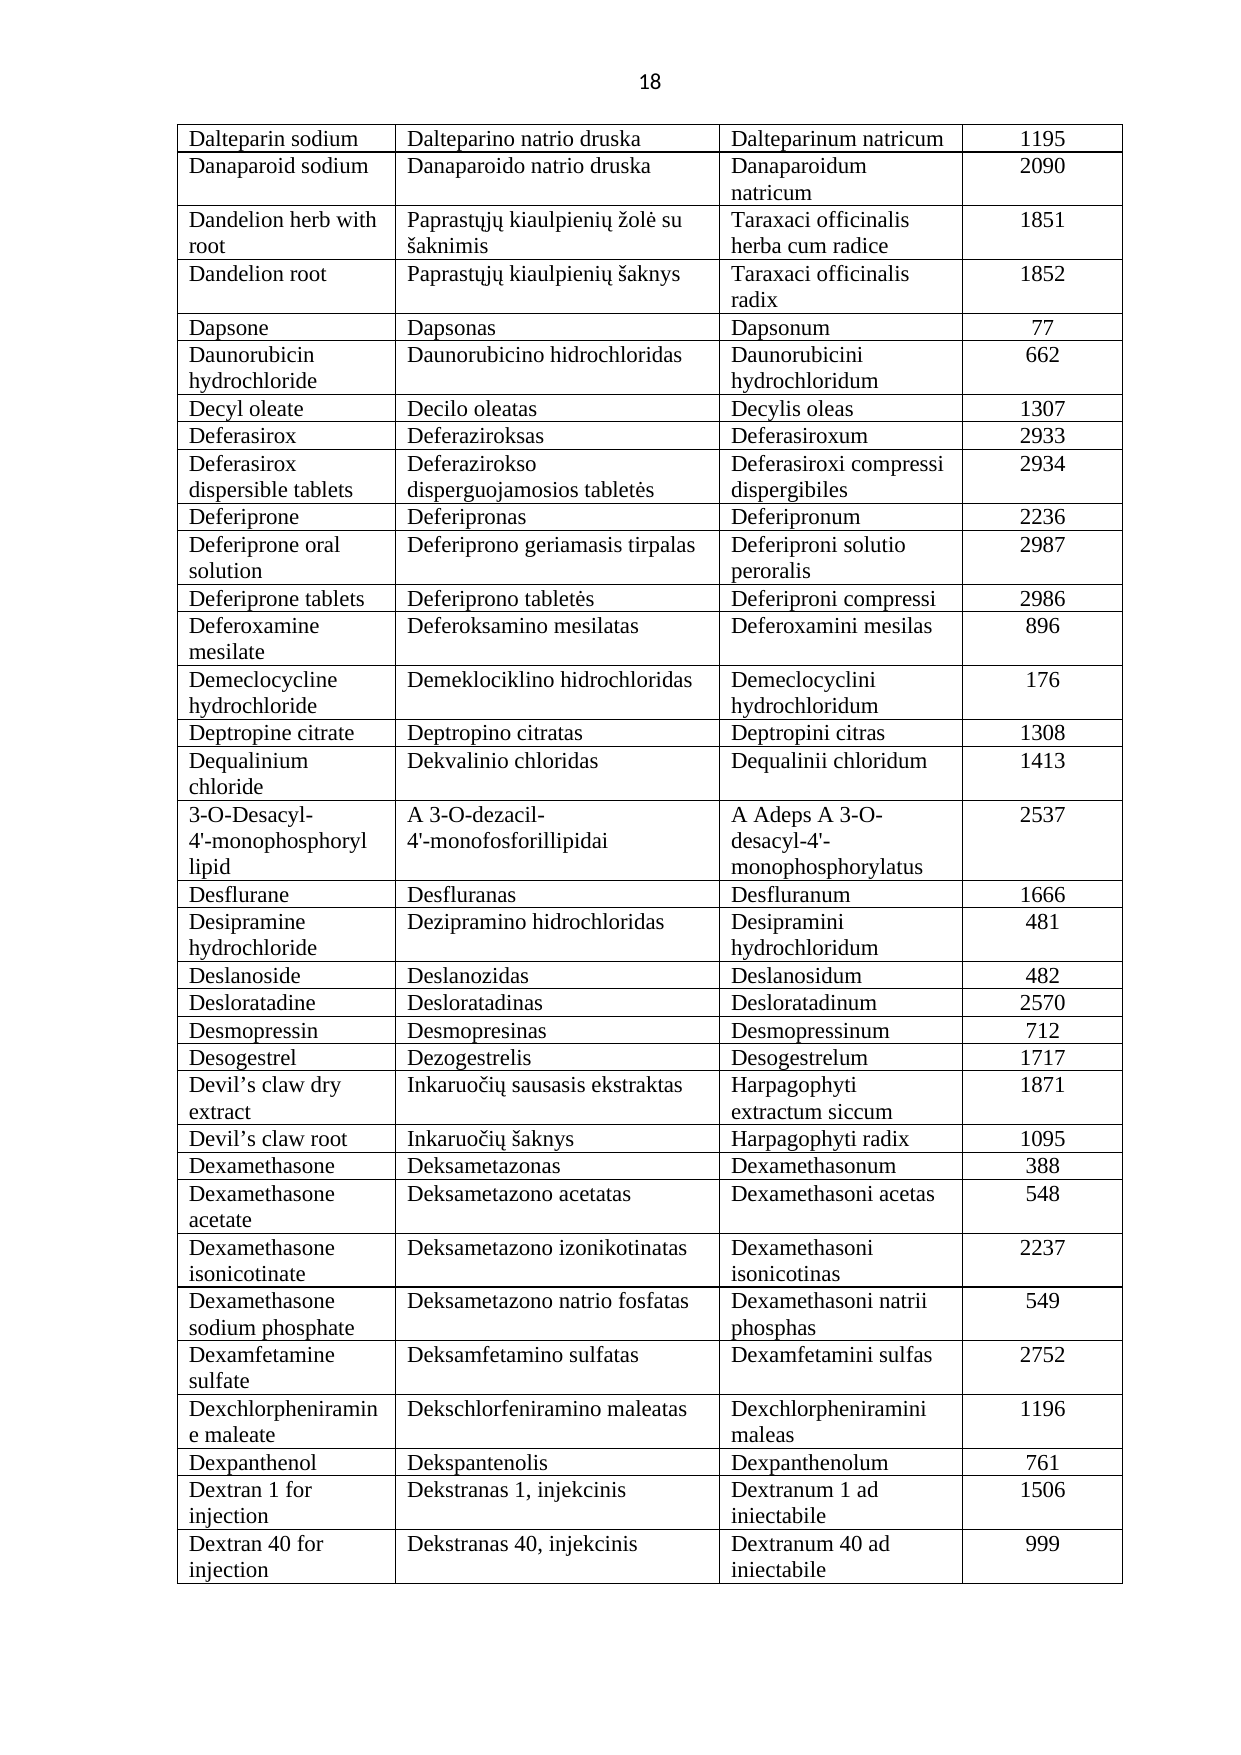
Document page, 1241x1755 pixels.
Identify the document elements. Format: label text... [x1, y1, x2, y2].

table_cell Deferiproni compressi [720, 585, 962, 611]
table_cell Deferiproni solutio peroralis [720, 531, 962, 583]
table_cell Dapsonas [396, 314, 719, 340]
table_cell 176 [963, 666, 1122, 718]
table_cell 1851 [963, 206, 1122, 259]
table_cell Devil’s claw root [178, 1125, 395, 1152]
table_cell Dequalinium chloride [178, 747, 395, 799]
table_cell Dexamethasoni isonicotinas [720, 1234, 962, 1286]
table_cell Dekschlorfeniramino maleatas [396, 1395, 719, 1448]
table_cell Dextran 1 for injection [178, 1476, 395, 1529]
table_cell Dexpanthenolum [720, 1449, 962, 1475]
table_cell 549 [963, 1288, 1122, 1340]
table_cell Dexamethasone [178, 1153, 395, 1179]
table_cell Desmopressin [178, 1017, 395, 1043]
table_cell Dalteparin sodium [178, 125, 395, 151]
table_cell 1871 [963, 1071, 1122, 1124]
table_cell Inkaruočių sausasis ekstraktas [396, 1071, 719, 1124]
table_cell Danaparoidum natricum [720, 153, 962, 205]
table_cell Paprastųjų kiaulpienių žolė su šaknimis [396, 206, 719, 259]
table_cell Dextranum 40 ad iniectabile [720, 1530, 962, 1583]
table_cell 2986 [963, 585, 1122, 611]
table_cell Taraxaci officinalis herba cum radice [720, 206, 962, 259]
table_cell Desfluranas [396, 881, 719, 907]
table_cell Desloratadine [178, 989, 395, 1016]
table_cell Deferazirokso disperguojamosios tabletės [396, 450, 719, 502]
table_cell Deferiprono geriamasis tirpalas [396, 531, 719, 583]
table_cell Deferiprone tablets [178, 585, 395, 611]
table_cell Deferipronum [720, 504, 962, 530]
table_cell Harpagophyti extractum siccum [720, 1071, 962, 1124]
table_cell Dexamethasonum [720, 1153, 962, 1179]
table_cell 761 [963, 1449, 1122, 1475]
table_cell Dalteparinum natricum [720, 125, 962, 151]
table_cell Deferasiroxi compressi dispergibiles [720, 450, 962, 502]
table_cell Demeclocyclini hydrochloridum [720, 666, 962, 718]
table_cell Dekvalinio chloridas [396, 747, 719, 799]
table_cell 1852 [963, 260, 1122, 313]
table_cell 2752 [963, 1341, 1122, 1394]
table_cell Decyl oleate [178, 395, 395, 421]
table_cell 662 [963, 341, 1122, 394]
table_cell Harpagophyti radix [720, 1125, 962, 1152]
table_cell Deslanosidum [720, 962, 962, 988]
table_cell Deksametazono natrio fosfatas [396, 1288, 719, 1340]
table_cell 999 [963, 1530, 1122, 1583]
table_cell Devil’s claw dry extract [178, 1071, 395, 1124]
table_cell Deferoxamine mesilate [178, 612, 395, 665]
table_cell Dexchlorpheniramini maleas [720, 1395, 962, 1448]
table_cell Deptropini citras [720, 720, 962, 746]
table_cell Desmopressinum [720, 1017, 962, 1043]
table_cell Dekspantenolis [396, 1449, 719, 1475]
table_cell Dexamethasoni natrii phosphas [720, 1288, 962, 1340]
table_cell 388 [963, 1153, 1122, 1179]
table_cell Deptropine citrate [178, 720, 395, 746]
table_cell Daunorubicino hidrochloridas [396, 341, 719, 394]
table_cell Deferiprono tabletės [396, 585, 719, 611]
table_cell Deslanozidas [396, 962, 719, 988]
table_cell Dandelion herb with root [178, 206, 395, 259]
table_cell A 3-O-dezacil- 4'-monofosforillipidai [396, 801, 719, 880]
table_cell 1195 [963, 125, 1122, 151]
table_cell Deferasirox [178, 422, 395, 449]
table_cell Dezipramino hidrochloridas [396, 908, 719, 961]
table_cell Demeklociklino hidrochloridas [396, 666, 719, 718]
table_cell Deferipronas [396, 504, 719, 530]
table_cell 712 [963, 1017, 1122, 1043]
table_cell 1717 [963, 1044, 1122, 1070]
table_cell Dalteparino natrio druska [396, 125, 719, 151]
table_cell 2090 [963, 153, 1122, 205]
table_cell 77 [963, 314, 1122, 340]
table_cell Dekstranas 40, injekcinis [396, 1530, 719, 1583]
table_cell 1506 [963, 1476, 1122, 1529]
table_cell Paprastųjų kiaulpienių šaknys [396, 260, 719, 313]
table_cell Dezogestrelis [396, 1044, 719, 1070]
table_cell Dexamethasoni acetas [720, 1180, 962, 1233]
table_cell A Adeps A 3-O-desacyl-4'-monophosphorylatus [720, 801, 962, 880]
table_cell Desloratadinas [396, 989, 719, 1016]
table_cell Deferasiroxum [720, 422, 962, 449]
table_cell Daunorubicini hydrochloridum [720, 341, 962, 394]
table_cell Demeclocycline hydrochloride [178, 666, 395, 718]
table_cell 3-O-Desacyl- 4'-monophosphoryl lipid [178, 801, 395, 880]
table_cell Dequalinii chloridum [720, 747, 962, 799]
table_cell Dexamethasone acetate [178, 1180, 395, 1233]
table_cell Inkaruočių šaknys [396, 1125, 719, 1152]
table_cell Dexpanthenol [178, 1449, 395, 1475]
table_cell Dapsonum [720, 314, 962, 340]
table_cell Dexamethasone isonicotinate [178, 1234, 395, 1286]
table_cell Dexamethasone sodium phosphate [178, 1288, 395, 1340]
table_cell Deptropino citratas [396, 720, 719, 746]
table_cell 481 [963, 908, 1122, 961]
table_cell Desmopresinas [396, 1017, 719, 1043]
table_cell Dextran 40 for injection [178, 1530, 395, 1583]
table_cell 2933 [963, 422, 1122, 449]
table_cell Deferaziroksas [396, 422, 719, 449]
table_cell Deferiprone [178, 504, 395, 530]
table_cell Decylis oleas [720, 395, 962, 421]
table_cell 1196 [963, 1395, 1122, 1448]
table_cell Dekstranas 1, injekcinis [396, 1476, 719, 1529]
table_cell Deferasirox dispersible tablets [178, 450, 395, 502]
table_cell 1308 [963, 720, 1122, 746]
table_cell Danaparoid sodium [178, 153, 395, 205]
table_cell Deferiprone oral solution [178, 531, 395, 583]
table_cell Taraxaci officinalis radix [720, 260, 962, 313]
table_cell Dapsone [178, 314, 395, 340]
table_cell Desfluranum [720, 881, 962, 907]
table_cell Dexchlorpheniramine maleate [178, 1395, 395, 1448]
table_cell Dexamfetamini sulfas [720, 1341, 962, 1394]
table_cell Dexamfetamine sulfate [178, 1341, 395, 1394]
table_cell 2236 [963, 504, 1122, 530]
table_cell 1666 [963, 881, 1122, 907]
table_cell Desflurane [178, 881, 395, 907]
table_cell Daunorubicin hydrochloride [178, 341, 395, 394]
table_cell 896 [963, 612, 1122, 665]
table_cell 2570 [963, 989, 1122, 1016]
table_cell 2237 [963, 1234, 1122, 1286]
table_cell 2987 [963, 531, 1122, 583]
table_cell Deksametazono acetatas [396, 1180, 719, 1233]
table_cell 548 [963, 1180, 1122, 1233]
table_cell Dextranum 1 ad iniectabile [720, 1476, 962, 1529]
table_cell 2537 [963, 801, 1122, 880]
table_cell 2934 [963, 450, 1122, 502]
table_cell Desipramine hydrochloride [178, 908, 395, 961]
table_cell Desogestrel [178, 1044, 395, 1070]
table_cell Desipramini hydrochloridum [720, 908, 962, 961]
table_cell Desloratadinum [720, 989, 962, 1016]
table_cell 1413 [963, 747, 1122, 799]
table_cell 482 [963, 962, 1122, 988]
table_cell Deksametazonas [396, 1153, 719, 1179]
table_cell 1307 [963, 395, 1122, 421]
table_cell Decilo oleatas [396, 395, 719, 421]
table_cell Deferoxamini mesilas [720, 612, 962, 665]
table_cell Dandelion root [178, 260, 395, 313]
table_cell Deksametazono izonikotinatas [396, 1234, 719, 1286]
table_cell Deferoksamino mesilatas [396, 612, 719, 665]
table_cell 1095 [963, 1125, 1122, 1152]
table_cell Danaparoido natrio druska [396, 153, 719, 205]
table_cell Deksamfetamino sulfatas [396, 1341, 719, 1394]
table_cell Deslanoside [178, 962, 395, 988]
table_cell Desogestrelum [720, 1044, 962, 1070]
